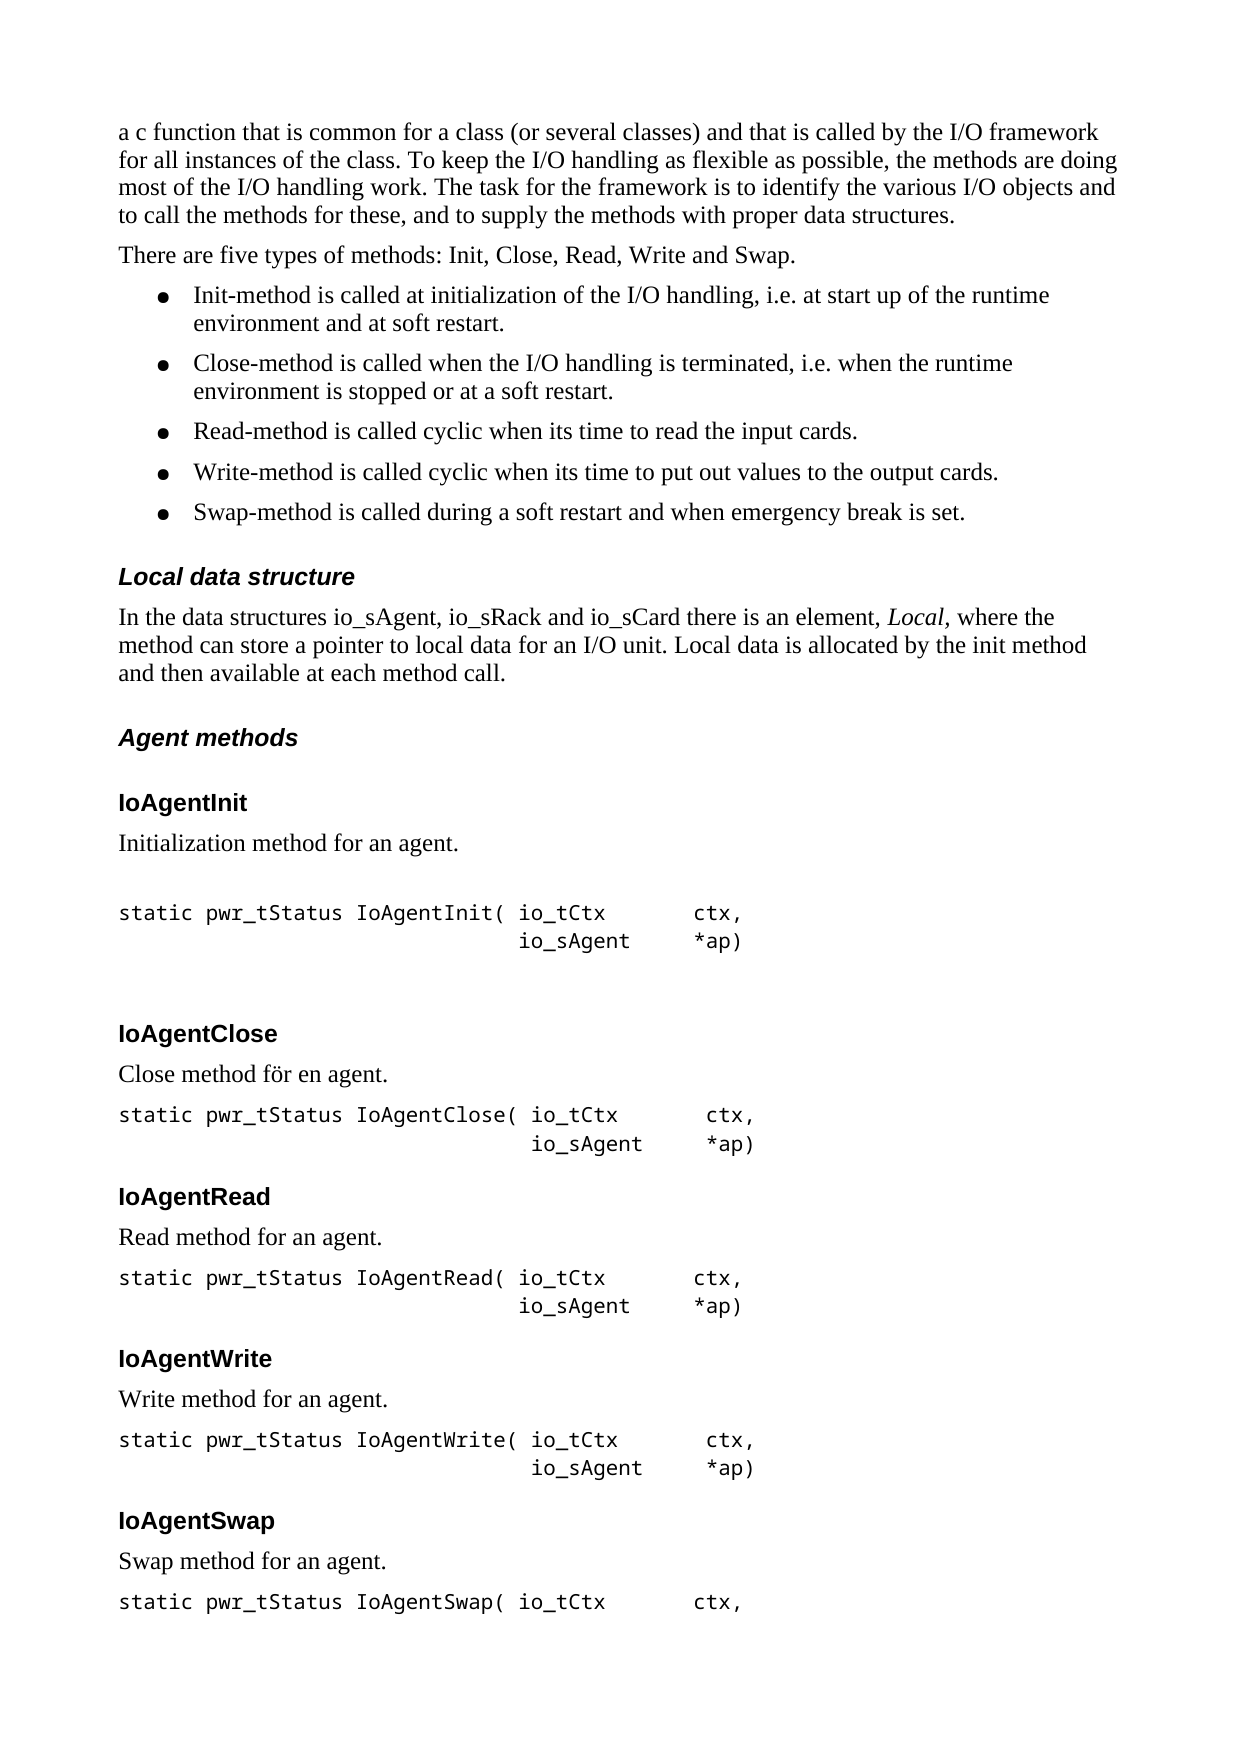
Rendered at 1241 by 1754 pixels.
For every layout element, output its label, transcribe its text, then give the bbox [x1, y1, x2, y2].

text Initialization method for an agent. [118, 829, 1122, 857]
text io_sAgent *ap) [118, 1129, 1122, 1157]
text Write method for an agent. [118, 1385, 1122, 1413]
list Read-method is called cyclic when its time to read the input cards. [156, 417, 1122, 445]
list Close-method is called when the I/O handling is terminated, i.e. when the runtime environment is stopped or at a soft restart. [156, 349, 1122, 405]
text io_sAgent *ap) [118, 1291, 1122, 1320]
text a c function that is common for a class (or several classes) and that is called by the I/O framework for all instances of the class. To keep the I/O handling as flexible as possible, the methods are doing most of the I/O handling work. The task for the framework is to identify the various I/O objects and to call the methods for these, and to supply the methods with proper data structures. [118, 118, 1122, 229]
text static pwr_tStatus IoAgentWrite( io_tCtx ctx, [118, 1425, 1122, 1453]
text static pwr_tStatus IoAgentRead( io_tCtx ctx, [118, 1263, 1122, 1291]
text There are five types of methods: Init, Close, Read, Write and Swap. [118, 241, 1122, 269]
subtitle IoAgentClose [118, 1020, 1122, 1048]
text io_sAgent *ap) [118, 1453, 1122, 1482]
text static pwr_tStatus IoAgentClose( io_tCtx ctx, [118, 1101, 1122, 1129]
text io_sAgent *ap) [118, 926, 1122, 955]
subtitle Local data structure [118, 563, 1122, 591]
list Swap-method is called during a soft restart and when emergency break is set. [156, 498, 1122, 526]
subtitle IoAgentRead [118, 1182, 1122, 1210]
list Write-method is called cyclic when its time to put out values to the output cards. [156, 458, 1122, 485]
text Close method för en agent. [118, 1060, 1122, 1088]
subtitle Agent methods [118, 724, 1122, 752]
subtitle IoAgentSwap [118, 1507, 1122, 1535]
text static pwr_tStatus IoAgentInit( io_tCtx ctx, [118, 898, 1122, 926]
subtitle IoAgentInit [118, 789, 1122, 817]
subtitle IoAgentWrite [118, 1345, 1122, 1372]
text static pwr_tStatus IoAgentSwap( io_tCtx ctx, [118, 1587, 1122, 1616]
text In the data structures io_sAgent, io_sRack and io_sCard there is an element, Local, where the method can store a pointer to local data for an I/O unit. Local data is allocated by the init method and then available at each method call. [118, 603, 1122, 686]
list Init-method is called at initialization of the I/O handling, i.e. at start up of the runtime environment and at soft restart. [156, 282, 1122, 337]
text Read method for an agent. [118, 1223, 1122, 1250]
text Swap method for an agent. [118, 1547, 1122, 1575]
